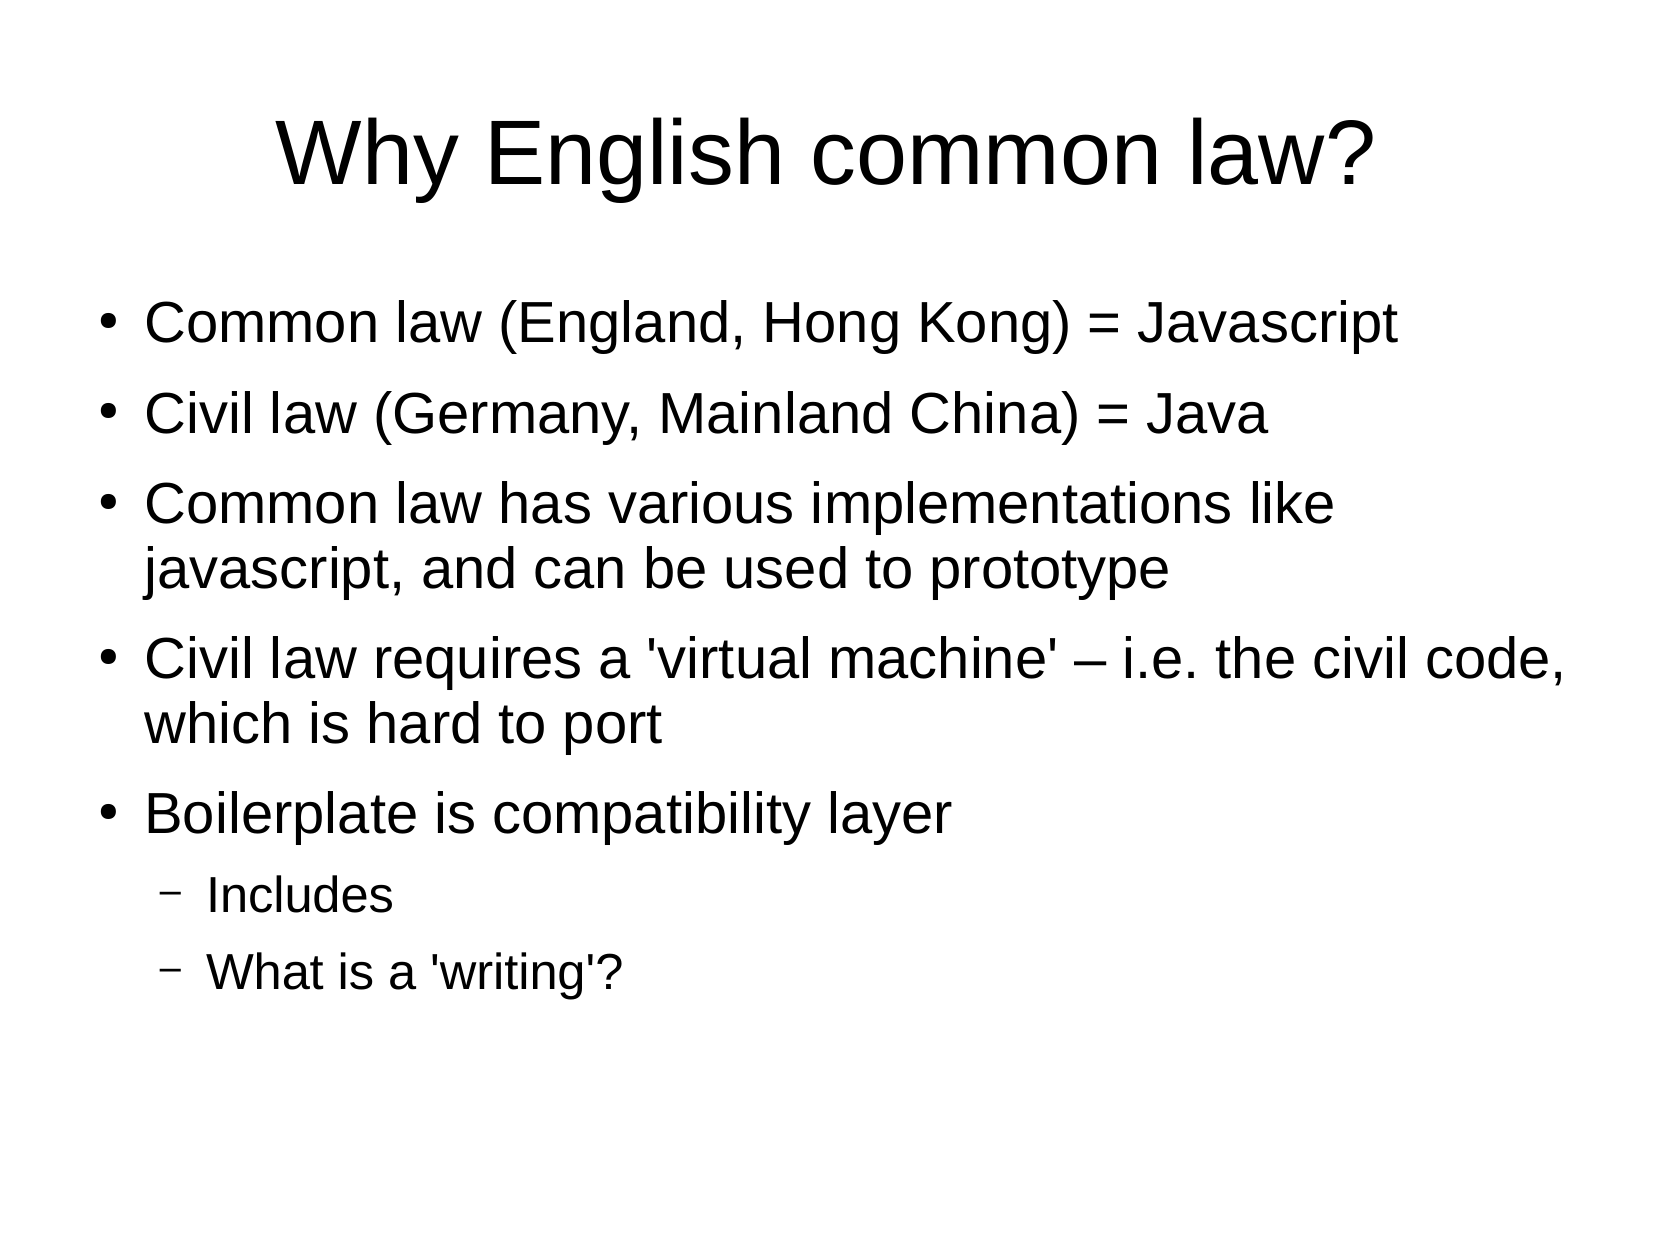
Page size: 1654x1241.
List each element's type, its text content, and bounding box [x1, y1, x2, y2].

list Common law (England, Hong Kong) = Javascript Civil law (Germany, Mainland China) = Java Common law has various implementations like javascript, and can be used to prototype Civil law requires a 'virtual machine' – i.e. the civil code, which is hard to port Boilerplate is compatibility layer Includes What is a 'writing'? [82, 290, 1571, 1010]
title Why English common law? [82, 49, 1571, 257]
